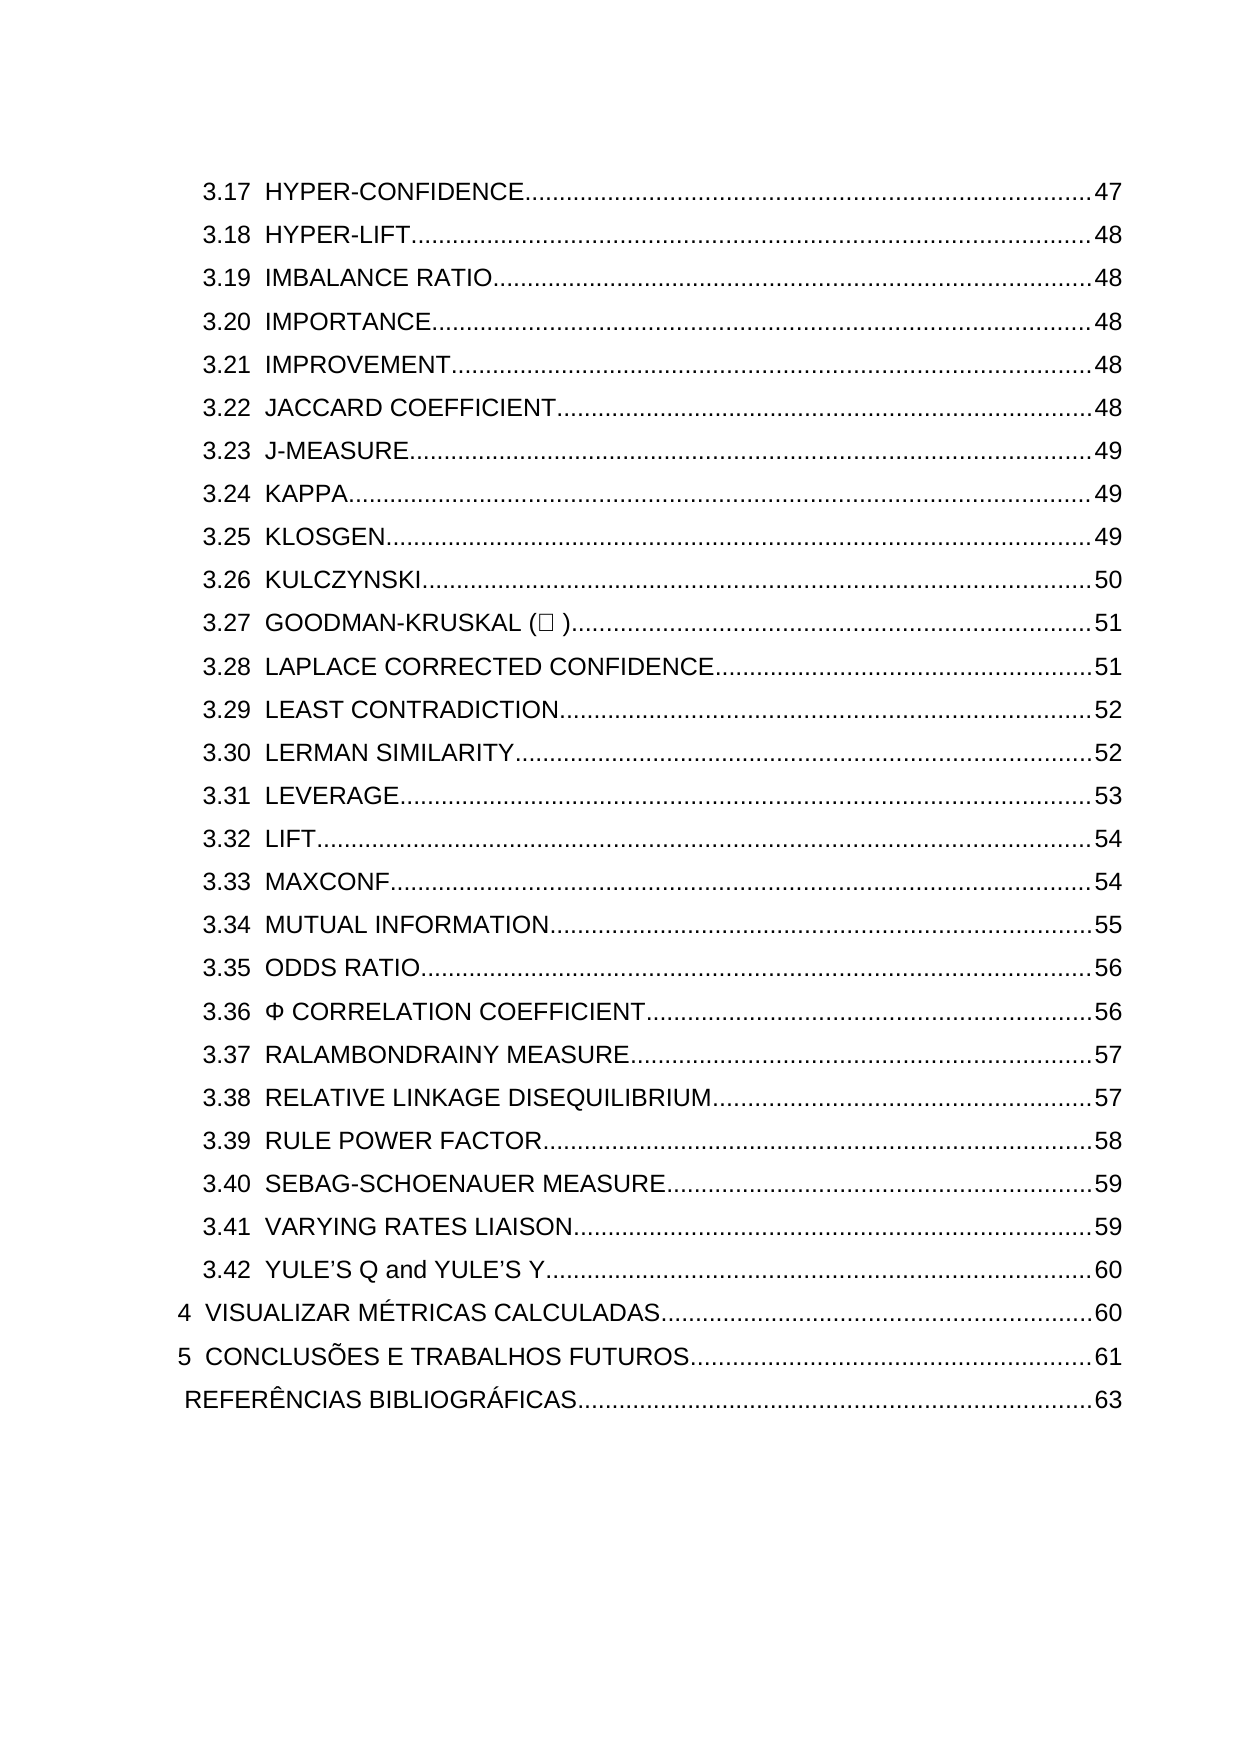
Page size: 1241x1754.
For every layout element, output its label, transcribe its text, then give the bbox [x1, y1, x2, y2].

text REFERÊNCIAS BIBLIOGRÁFICAS 63 [177, 1385, 1122, 1413]
text 3.31 LEVERAGE 53 [202, 781, 1122, 810]
text 3.42 YULE’S Q and YULE’S Y 60 [202, 1255, 1122, 1284]
text 3.29 LEAST CONTRADICTION 52 [202, 695, 1122, 723]
text 3.28 LAPLACE CORRECTED CONFIDENCE 51 [202, 652, 1122, 680]
text 3.19 IMBALANCE RATIO 48 [202, 263, 1122, 292]
text 3.40 SEBAG-SCHOENAUER MEASURE 59 [202, 1169, 1122, 1198]
text 3.26 KULCZYNSKI 50 [202, 565, 1122, 594]
text 3.35 ODDS RATIO 56 [202, 953, 1122, 982]
text 4 VISUALIZAR MÉTRICAS CALCULADAS 60 [177, 1298, 1122, 1327]
text 3.18 HYPER-LIFT 48 [202, 220, 1122, 249]
text 3.23 J-MEASURE 49 [202, 436, 1122, 465]
text 3.22 JACCARD COEFFICIENT 48 [202, 393, 1122, 422]
text 3.21 IMPROVEMENT 48 [202, 350, 1122, 378]
text 5 CONCLUSÕES E TRABALHOS FUTUROS 61 [177, 1342, 1122, 1370]
text 3.38 RELATIVE LINKAGE DISEQUILIBRIUM 57 [202, 1083, 1122, 1112]
text 3.34 MUTUAL INFORMATION 55 [202, 910, 1122, 939]
text 3.20 IMPORTANCE 48 [202, 307, 1122, 335]
text 3.41 VARYING RATES LIAISON 59 [202, 1212, 1122, 1241]
text 3.17 HYPER-CONFIDENCE 47 [202, 177, 1122, 206]
text 3.33 MAXCONF 54 [202, 867, 1122, 896]
text 3.39 RULE POWER FACTOR 58 [202, 1126, 1122, 1155]
text 3.25 KLOSGEN 49 [202, 522, 1122, 551]
text 3.36 Φ CORRELATION COEFFICIENT 56 [202, 997, 1122, 1025]
text 3.24 KAPPA 49 [202, 479, 1122, 508]
text 3.27 GOODMAN-KRUSKAL ( ) 51 [202, 608, 1122, 637]
text 3.30 LERMAN SIMILARITY 52 [202, 738, 1122, 767]
text 3.37 RALAMBONDRAINY MEASURE 57 [202, 1040, 1122, 1068]
text 3.32 LIFT 54 [202, 824, 1122, 853]
